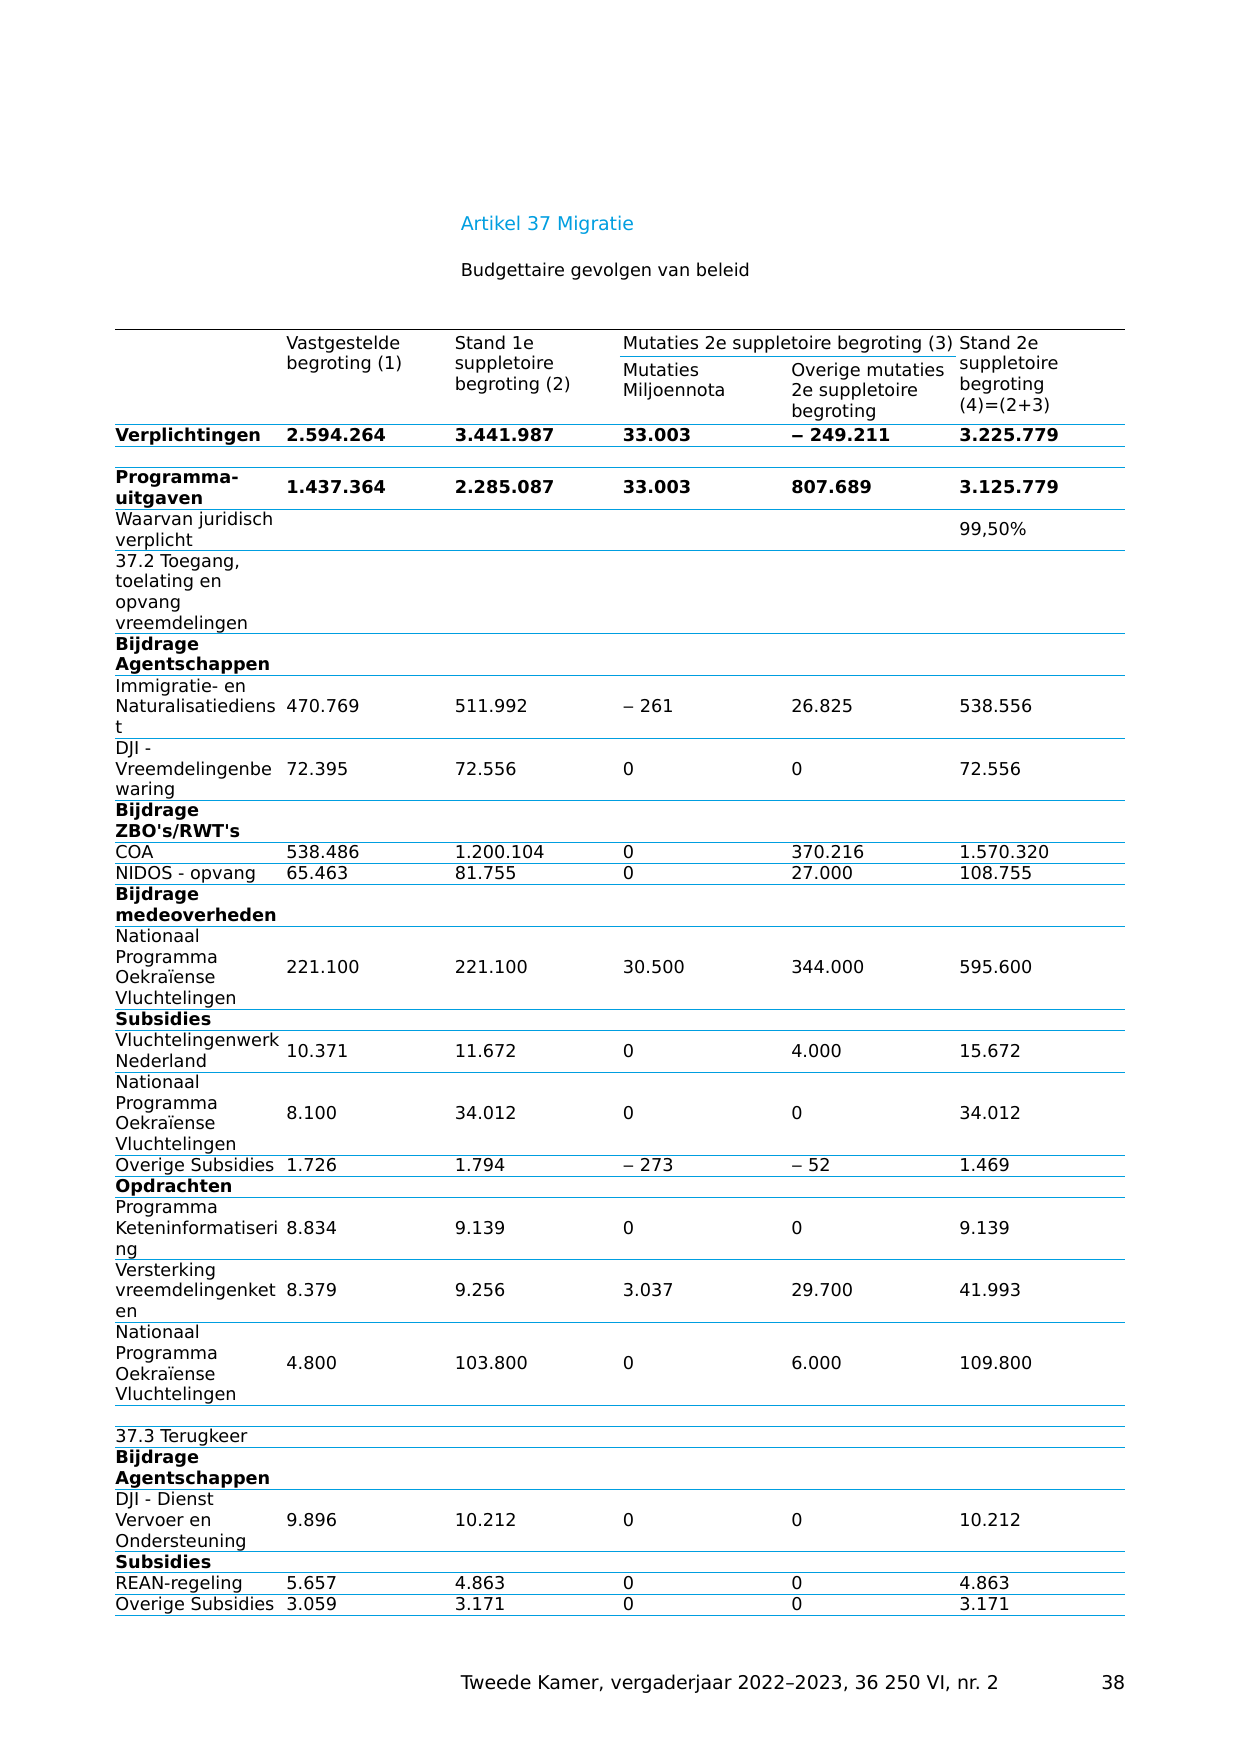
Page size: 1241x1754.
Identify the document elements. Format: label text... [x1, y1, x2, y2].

table_cell [620, 801, 788, 842]
table_cell 3.225.779 [956, 425, 1125, 446]
table_cell Bijdrage Agentschappen [115, 1448, 283, 1489]
table_cell 1.570.320 [956, 843, 1125, 863]
table_cell 0 [620, 1323, 788, 1405]
table_cell [283, 801, 452, 842]
table_cell 3.171 [452, 1595, 620, 1614]
table_cell 0 [788, 1573, 956, 1593]
table_cell Overige mutaties 2e suppletoire begroting [788, 357, 956, 424]
table_cell [620, 447, 788, 467]
table_cell [956, 1177, 1125, 1197]
table_cell [452, 551, 620, 633]
table_cell Programma Keteninformatisering [115, 1198, 283, 1259]
table_cell 221.100 [283, 927, 452, 1009]
table_header Tabel 9 Budgettaire gevolgen van beleid artikel 37 Migratie (bedrage x € 1.000) [115, 304, 1125, 329]
table_cell 5.657 [283, 1573, 452, 1593]
table_cell [788, 885, 956, 926]
table_cell [956, 1552, 1125, 1572]
table_cell Subsidies [115, 1552, 283, 1572]
text Budgettaire gevolgen van beleid [461, 258, 1125, 281]
table_cell Overige Subsidies [115, 1595, 283, 1614]
table_cell [620, 1448, 788, 1489]
table_cell 538.556 [956, 676, 1125, 737]
table_cell Bijdrage ZBO's/RWT's [115, 801, 283, 842]
table_cell 3.037 [620, 1260, 788, 1322]
table_cell [283, 1552, 452, 1572]
table_cell 72.556 [956, 739, 1125, 800]
table_cell 0 [788, 1490, 956, 1551]
table_cell [620, 1406, 788, 1426]
table_cell 4.800 [283, 1323, 452, 1405]
table_cell 37.2 Toegang, toelating en opvang vreemdelingen [115, 551, 283, 633]
table_cell 4.863 [452, 1573, 620, 1593]
table_cell 10.212 [956, 1490, 1125, 1551]
table_cell 1.794 [452, 1156, 620, 1176]
table_cell 9.896 [283, 1490, 452, 1551]
table_cell Subsidies [115, 1010, 283, 1030]
table_cell [788, 510, 956, 550]
table_cell 0 [620, 1031, 788, 1072]
table_cell Nationaal Programma Oekraïense Vluchtelingen [115, 1073, 283, 1154]
table_cell 0 [788, 1595, 956, 1614]
table_cell 0 [788, 1073, 956, 1154]
table_cell [956, 551, 1125, 633]
table_cell [452, 1010, 620, 1030]
table_cell 2.285.087 [452, 468, 620, 508]
table_cell [620, 634, 788, 675]
table_cell 10.212 [452, 1490, 620, 1551]
table_cell 81.755 [452, 864, 620, 884]
table_cell [956, 1427, 1125, 1447]
table_cell 370.216 [788, 843, 956, 863]
table_cell [283, 551, 452, 633]
table_cell [620, 1010, 788, 1030]
table_cell 26.825 [788, 676, 956, 737]
table_cell [788, 1427, 956, 1447]
table_cell Vastgestelde begroting (1) [283, 330, 452, 424]
table_cell [283, 634, 452, 675]
table_cell DJI - Vreemdelingenbewaring [115, 739, 283, 800]
table_cell 0 [620, 739, 788, 800]
table_cell 0 [620, 1198, 788, 1259]
table_cell 109.800 [956, 1323, 1125, 1405]
table_cell [788, 634, 956, 675]
table_cell [788, 1448, 956, 1489]
table_cell 3.171 [956, 1595, 1125, 1614]
table_cell 9.139 [452, 1198, 620, 1259]
table_cell 65.463 [283, 864, 452, 884]
table_cell Overige Subsidies [115, 1156, 283, 1176]
table_cell [115, 447, 283, 467]
table_cell [788, 551, 956, 633]
table_cell Mutaties 2e suppletoire begroting (3) [620, 330, 956, 356]
table_cell 1.437.364 [283, 468, 452, 508]
table_cell [115, 1406, 283, 1426]
table_cell [620, 551, 788, 633]
table_cell 33.003 [620, 425, 788, 446]
table_cell 221.100 [452, 927, 620, 1009]
table_cell Nationaal Programma Oekraïense Vluchtelingen [115, 927, 283, 1009]
table_cell 511.992 [452, 676, 620, 737]
table_cell Bijdrage Agentschappen [115, 634, 283, 675]
table_cell 807.689 [788, 468, 956, 508]
table_cell [452, 447, 620, 467]
table_cell [956, 801, 1125, 842]
table_cell 27.000 [788, 864, 956, 884]
table_cell 103.800 [452, 1323, 620, 1405]
table_cell [283, 1177, 452, 1197]
table_cell 4.000 [788, 1031, 956, 1072]
table_cell [620, 1552, 788, 1572]
table_cell 34.012 [452, 1073, 620, 1154]
table_cell [452, 801, 620, 842]
table_cell [283, 510, 452, 550]
table_cell [452, 1552, 620, 1572]
table_cell 41.993 [956, 1260, 1125, 1322]
table_cell 3.125.779 [956, 468, 1125, 508]
table_cell [115, 330, 283, 424]
table_cell 8.834 [283, 1198, 452, 1259]
table_cell [452, 510, 620, 550]
table_cell Verplichtingen [115, 425, 283, 446]
table_cell 0 [620, 1595, 788, 1614]
table_cell [452, 1177, 620, 1197]
table_cell 108.755 [956, 864, 1125, 884]
table_cell 15.672 [956, 1031, 1125, 1072]
table_cell 470.769 [283, 676, 452, 737]
table_cell COA [115, 843, 283, 863]
table_cell 1.469 [956, 1156, 1125, 1176]
table_cell 9.256 [452, 1260, 620, 1322]
table_cell 33.003 [620, 468, 788, 508]
table_cell Mutaties Miljoennota [620, 357, 788, 424]
table_cell [452, 1427, 620, 1447]
table_cell [956, 885, 1125, 926]
table_cell 3.059 [283, 1595, 452, 1614]
table_cell Versterking vreemdelingenketen [115, 1260, 283, 1322]
table_cell 34.012 [956, 1073, 1125, 1154]
table_cell [620, 510, 788, 550]
table_cell [620, 885, 788, 926]
table_cell [283, 447, 452, 467]
table_cell 0 [788, 1198, 956, 1259]
table_cell 0 [620, 1490, 788, 1551]
table_cell 3.441.987 [452, 425, 620, 446]
table_cell 1.200.104 [452, 843, 620, 863]
table_cell [452, 1448, 620, 1489]
table_cell 538.486 [283, 843, 452, 863]
table_cell [788, 447, 956, 467]
title Artikel 37 Migratie [461, 213, 1125, 235]
table_cell [452, 1406, 620, 1426]
table_cell 99,50% [956, 510, 1125, 550]
table_cell [956, 634, 1125, 675]
table_cell [956, 1010, 1125, 1030]
table_cell 0 [620, 864, 788, 884]
table_cell Programma-uitgaven [115, 468, 283, 508]
table_cell 37.3 Terugkeer [115, 1427, 283, 1447]
table_cell [788, 1552, 956, 1572]
table_cell 1.726 [283, 1156, 452, 1176]
table_cell ‒ 261 [620, 676, 788, 737]
table_cell [620, 1177, 788, 1197]
table_cell Waarvan juridisch verplicht [115, 510, 283, 550]
table_cell Nationaal Programma Oekraïense Vluchtelingen [115, 1323, 283, 1405]
table_cell 2.594.264 [283, 425, 452, 446]
table_cell DJI - Dienst Vervoer en Ondersteuning [115, 1490, 283, 1551]
table_cell 29.700 [788, 1260, 956, 1322]
table_cell Immigratie- en Naturalisatiedienst [115, 676, 283, 737]
table_cell ‒ 52 [788, 1156, 956, 1176]
table_cell 10.371 [283, 1031, 452, 1072]
table_cell 9.139 [956, 1198, 1125, 1259]
table_cell [788, 801, 956, 842]
table_cell 595.600 [956, 927, 1125, 1009]
table_cell 0 [788, 739, 956, 800]
table_cell [956, 1406, 1125, 1426]
table_cell 0 [620, 843, 788, 863]
table_cell [620, 1427, 788, 1447]
table_cell NIDOS - opvang [115, 864, 283, 884]
table_cell Stand 1e suppletoire begroting (2) [452, 330, 620, 424]
table_cell 0 [620, 1573, 788, 1593]
table_cell 8.379 [283, 1260, 452, 1322]
table_cell Vluchtelingenwerk Nederland [115, 1031, 283, 1072]
table_cell [452, 634, 620, 675]
table_cell [283, 1448, 452, 1489]
table_cell ‒ 249.211 [788, 425, 956, 446]
table_cell 72.395 [283, 739, 452, 800]
table_cell [283, 1427, 452, 1447]
table_cell [788, 1010, 956, 1030]
table_cell 4.863 [956, 1573, 1125, 1593]
table_cell [956, 1448, 1125, 1489]
table_cell 344.000 [788, 927, 956, 1009]
table_cell [956, 447, 1125, 467]
table_cell 0 [620, 1073, 788, 1154]
table_cell REAN-regeling [115, 1573, 283, 1593]
table_cell [788, 1406, 956, 1426]
table_cell [452, 885, 620, 926]
table_cell Opdrachten [115, 1177, 283, 1197]
table_cell [283, 885, 452, 926]
table_cell Stand 2e suppletoire begroting (4)=(2+3) [956, 330, 1125, 424]
table_cell 30.500 [620, 927, 788, 1009]
table_cell 11.672 [452, 1031, 620, 1072]
table_cell [788, 1177, 956, 1197]
table_cell ‒ 273 [620, 1156, 788, 1176]
table_cell 72.556 [452, 739, 620, 800]
table_cell Bijdrage medeoverheden [115, 885, 283, 926]
table_cell [283, 1406, 452, 1426]
table_cell 8.100 [283, 1073, 452, 1154]
table_cell [283, 1010, 452, 1030]
table_cell 6.000 [788, 1323, 956, 1405]
